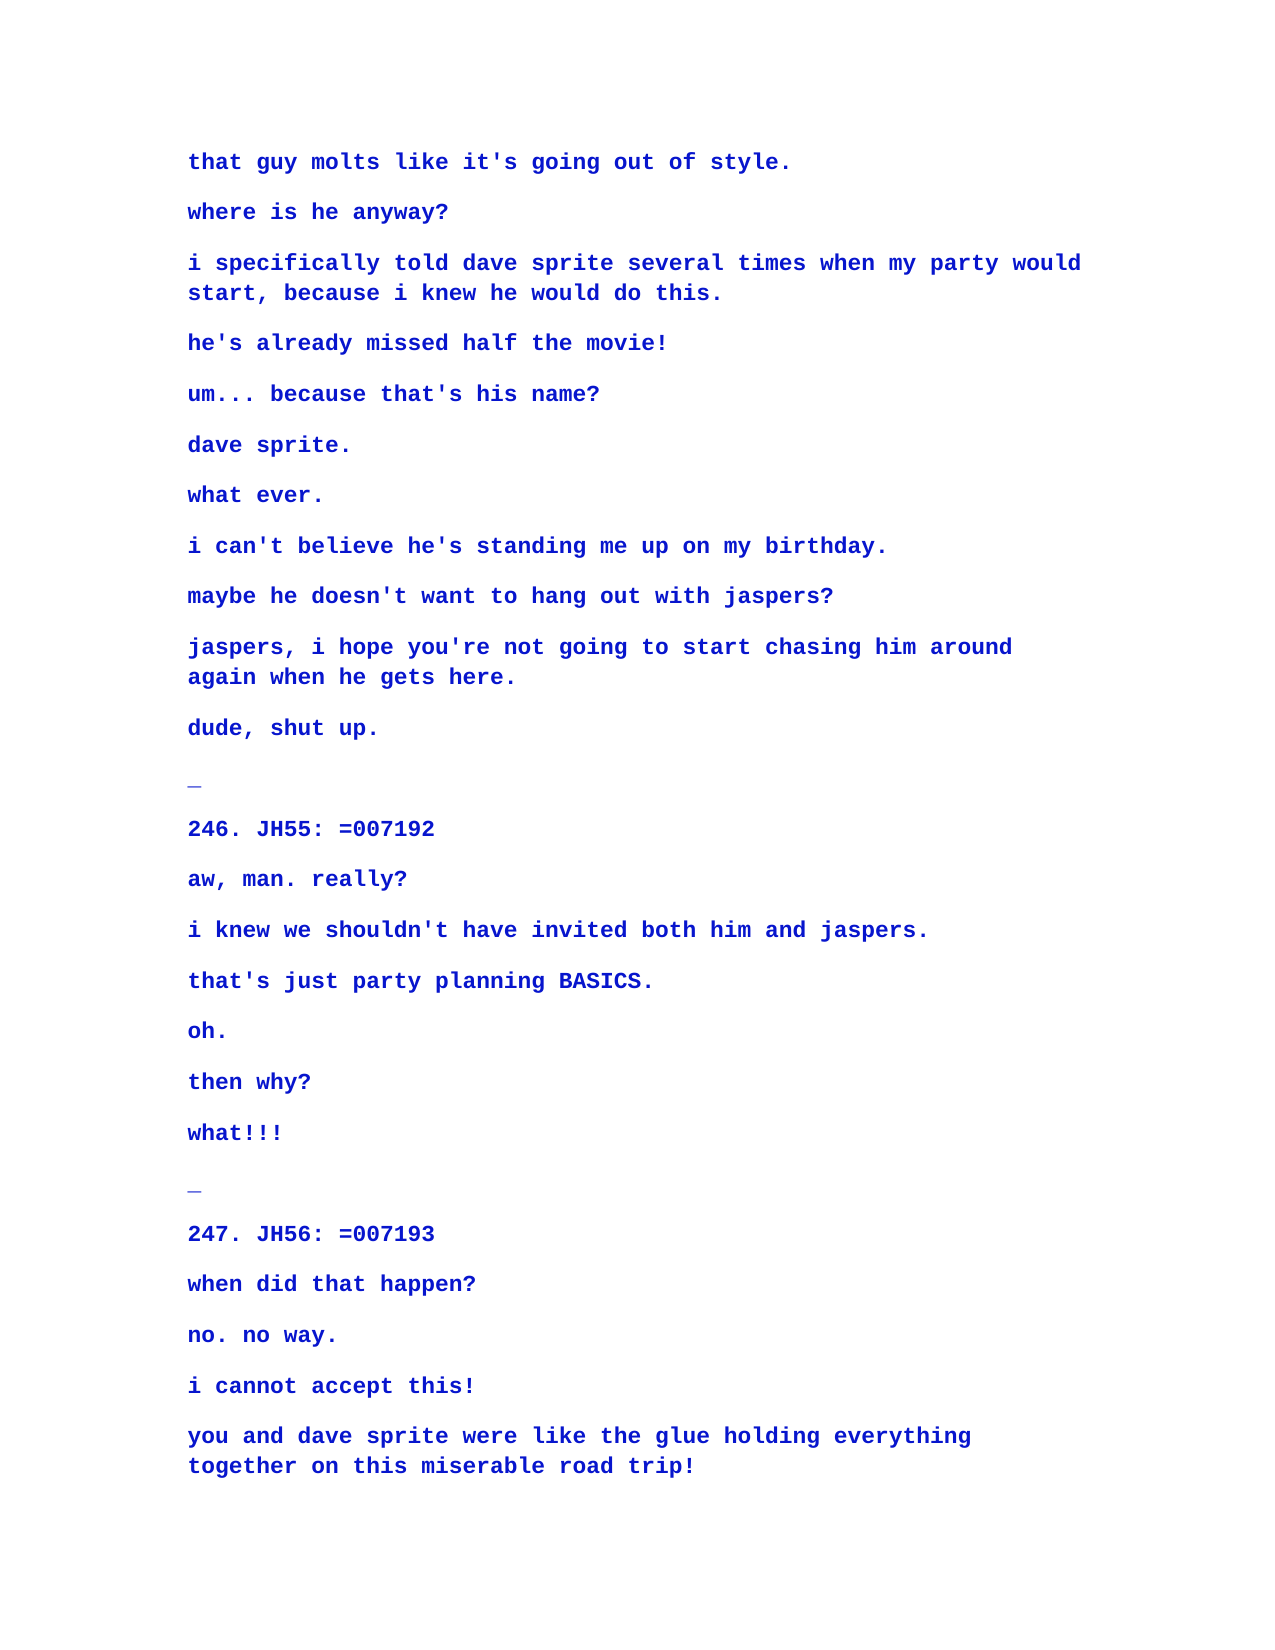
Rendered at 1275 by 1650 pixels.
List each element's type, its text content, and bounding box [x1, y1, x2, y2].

text what ever. [187, 483, 1087, 509]
text jaspers, i hope you're not going to start chasing him around again when he gets here. [187, 635, 1087, 691]
text you and dave sprite were like the glue holding everything together on this miserable road trip! [187, 1424, 1087, 1480]
text maybe he doesn't want to hang out with jaspers? [187, 585, 1087, 611]
text dave sprite. [187, 433, 1087, 459]
text he's already missed half the movie! [187, 332, 1087, 358]
text dude, shut up. [187, 716, 1087, 742]
text that guy molts like it's going out of style. [187, 150, 1087, 176]
text aw, man. really? [187, 868, 1087, 894]
text oh. [187, 1019, 1087, 1046]
text um... because that's his name? [187, 382, 1087, 408]
text _ [187, 1171, 1087, 1197]
text where is he anyway? [187, 201, 1087, 227]
text 246. JH55: =007192 [187, 817, 1087, 843]
text i cannot accept this! [187, 1374, 1087, 1400]
text i knew we shouldn't have invited both him and jaspers. [187, 918, 1087, 944]
text _ [187, 766, 1087, 792]
text i specifically told dave sprite several times when my party would start, because i knew he would do this. [187, 251, 1087, 307]
text then why? [187, 1070, 1087, 1096]
text what!!! [187, 1121, 1087, 1147]
text no. no way. [187, 1323, 1087, 1349]
text when did that happen? [187, 1273, 1087, 1299]
text 247. JH56: =007193 [187, 1222, 1087, 1248]
text that's just party planning BASICS. [187, 969, 1087, 995]
text i can't believe he's standing me up on my birthday. [187, 534, 1087, 560]
